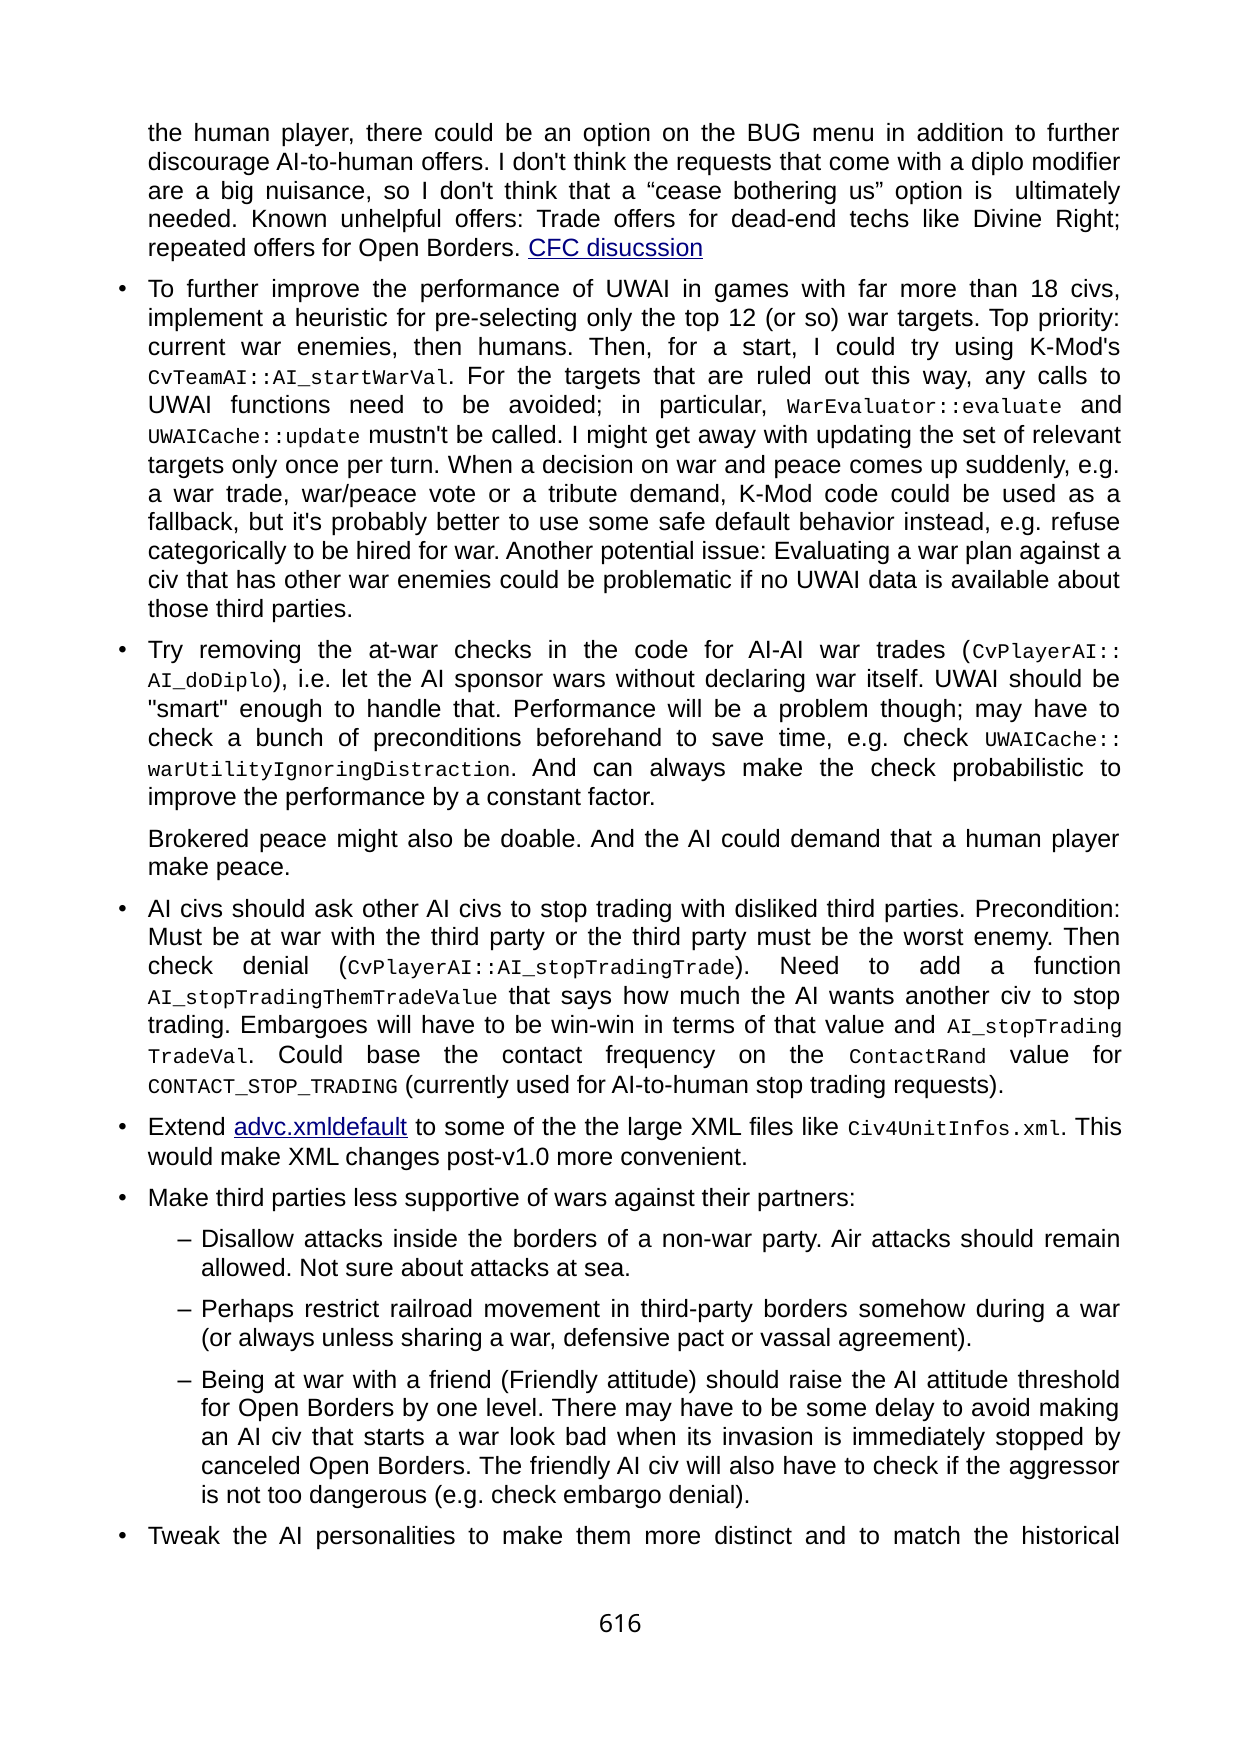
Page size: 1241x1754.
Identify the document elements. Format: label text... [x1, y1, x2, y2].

list AI civs should ask other AI civs to stop trading with disliked third parties. Precondition: Must be at war with the third party or the third party must be the worst enemy. Then check denial (CvPlayerAI::AI_stopTradingTrade). Need to add a function AI_stopTradingThemTradeValue that says how much the AI wants another civ to stop trading. Embargoes will have to be win-win in terms of that value and AI_stopTrading TradeVal. Could base the contact frequency on the ContactRand value for CONTACT_STOP_TRADING (currently used for AI-to-human stop trading requests). [118, 893, 1122, 1099]
list Perhaps restrict railroad movement in third-party borders somehow during a war (or always unless sharing a war, defensive pact or vassal agreement). [177, 1294, 1122, 1352]
list Brokered peace might also be doable. And the AI could demand that a human player make peace. [118, 823, 1122, 881]
list Try removing the at-war checks in the code for AI-AI war trades (CvPlayerAI:: AI_doDiplo), i.e. let the AI sponsor wars without declaring war itself. UWAI should be "smart" enough to handle that. Performance will be a problem though; may have to check a bunch of preconditions beforehand to save time, e.g. check UWAICache:: warUtilityIgnoringDistraction. And can always make the check probabilistic to improve the performance by a constant factor. [118, 635, 1122, 811]
list the human player, there could be an option on the BUG menu in addition to further discourage AI-to-human offers. I don't think the requests that come with a diplo modifier are a big nuisance, so I don't think that a “cease bothering us” option is ultimately needed. Known unhelpful offers: Trade offers for dead-end techs like Divine Right; repeated offers for Open Borders. CFC disucssion [118, 118, 1122, 262]
list Tweak the AI personalities to make them more distinct and to match the historical [118, 1521, 1122, 1550]
list Make third parties less supportive of wars against their partners: [118, 1183, 1122, 1212]
list Disallow attacks inside the borders of a non-war party. Air attacks should remain allowed. Not sure about attacks at sea. [177, 1224, 1122, 1282]
list Extend advc.xmldefault to some of the the large XML files like Civ4UnitInfos.xml. This would make XML changes post-v1.0 more convenient. [118, 1112, 1122, 1171]
list To further improve the performance of UWAI in games with far more than 18 civs, implement a heuristic for pre-selecting only the top 12 (or so) war targets. Top priority: current war enemies, then humans. Then, for a start, I could try using K-Mod's CvTeamAI::AI_startWarVal. For the targets that are ruled out this way, any calls to UWAI functions need to be avoided; in particular, WarEvaluator::evaluate and UWAICache::update mustn't be called. I might get away with updating the set of relevant targets only once per turn. When a decision on war and peace comes up suddenly, e.g. a war trade, war/peace vote or a tribute demand, K-Mod code could be used as a fallback, but it's probably better to use some safe default behavior instead, e.g. refuse categorically to be hired for war. Another potential issue: Evaluating a war plan against a civ that has other war enemies could be problematic if no UWAI data is available about those third parties. [118, 274, 1122, 622]
list Being at war with a friend (Friendly attitude) should raise the AI attitude threshold for Open Borders by one level. There may have to be some delay to avoid making an AI civ that starts a war look bad when its invasion is immediately stopped by canceled Open Borders. The friendly AI civ will also have to check if the aggressor is not too dangerous (e.g. check embargo denial). [177, 1364, 1122, 1508]
